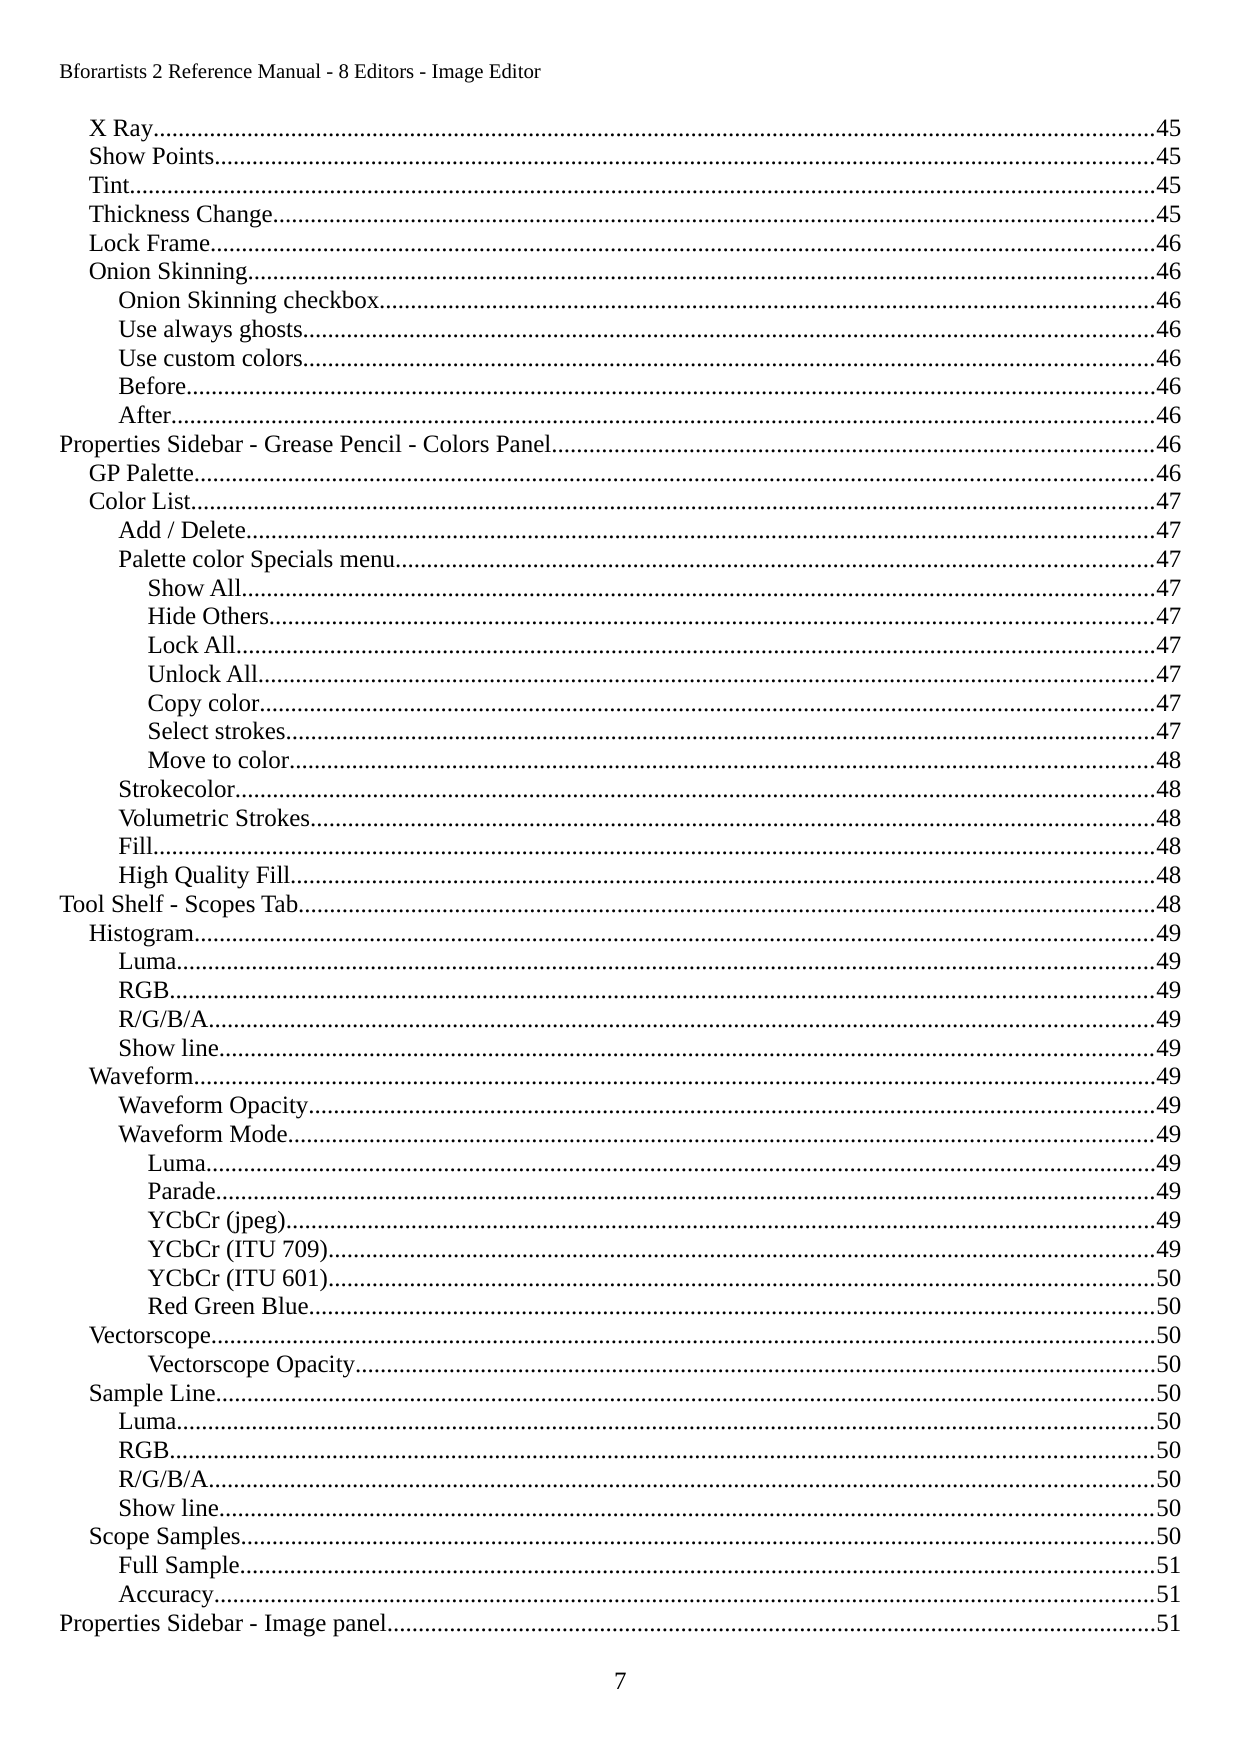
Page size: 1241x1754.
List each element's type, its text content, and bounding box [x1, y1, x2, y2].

text Properties Sidebar - Grease Pencil - Colors Panel 46 [59, 429, 1181, 458]
text Add / Delete 47 [118, 515, 1181, 544]
text Red Green Blue 50 [147, 1291, 1181, 1320]
text Waveform Opacity 49 [118, 1090, 1181, 1119]
text R/G/B/A 49 [118, 1004, 1181, 1033]
text Scope Samples 50 [88, 1521, 1181, 1550]
text GP Palette 46 [88, 458, 1181, 486]
text Parade 49 [147, 1176, 1181, 1205]
text Palette color Specials menu 47 [118, 544, 1181, 573]
text Waveform Mode 49 [118, 1119, 1181, 1148]
text Tint 45 [88, 170, 1181, 199]
text Histogram 49 [88, 918, 1181, 946]
text Vectorscope Opacity 50 [147, 1349, 1181, 1378]
text Luma 49 [147, 1148, 1181, 1176]
text High Quality Fill 48 [118, 860, 1181, 889]
text Color List 47 [88, 486, 1181, 515]
text Thickness Change 45 [88, 199, 1181, 228]
text Tool Shelf - Scopes Tab 48 [59, 889, 1181, 918]
text Strokecolor 48 [118, 774, 1181, 803]
text Properties Sidebar - Image panel 51 [59, 1608, 1181, 1636]
text X Ray 45 [88, 113, 1181, 141]
text YCbCr (jpeg) 49 [147, 1205, 1181, 1234]
text YCbCr (ITU 601) 50 [147, 1263, 1181, 1291]
text R/G/B/A 50 [118, 1464, 1181, 1493]
text Unlock All 47 [147, 659, 1181, 688]
text RGB 50 [118, 1435, 1181, 1464]
text Before 46 [118, 371, 1181, 400]
text RGB 49 [118, 975, 1181, 1004]
text Sample Line 50 [88, 1378, 1181, 1406]
text Hide Others 47 [147, 601, 1181, 630]
text Lock All 47 [147, 630, 1181, 659]
text Fill 48 [118, 831, 1181, 860]
text Use always ghosts 46 [118, 314, 1181, 343]
text Show line 49 [118, 1033, 1181, 1061]
text Select strokes 47 [147, 716, 1181, 745]
text YCbCr (ITU 709) 49 [147, 1234, 1181, 1263]
text Move to color 48 [147, 745, 1181, 774]
text Show line 50 [118, 1493, 1181, 1521]
text Waveform 49 [88, 1061, 1181, 1090]
text Vectorscope 50 [88, 1320, 1181, 1349]
text After 46 [118, 400, 1181, 429]
text Onion Skinning checkbox 46 [118, 285, 1181, 314]
text Luma 49 [118, 946, 1181, 975]
text Show All 47 [147, 573, 1181, 601]
text Volumetric Strokes 48 [118, 803, 1181, 831]
text Copy color 47 [147, 688, 1181, 716]
text Lock Frame 46 [88, 228, 1181, 256]
text Onion Skinning 46 [88, 256, 1181, 285]
text Use custom colors 46 [118, 343, 1181, 371]
text Full Sample 51 [118, 1550, 1181, 1579]
text Show Points 45 [88, 141, 1181, 170]
text Accuracy 51 [118, 1579, 1181, 1608]
text Luma 50 [118, 1406, 1181, 1435]
